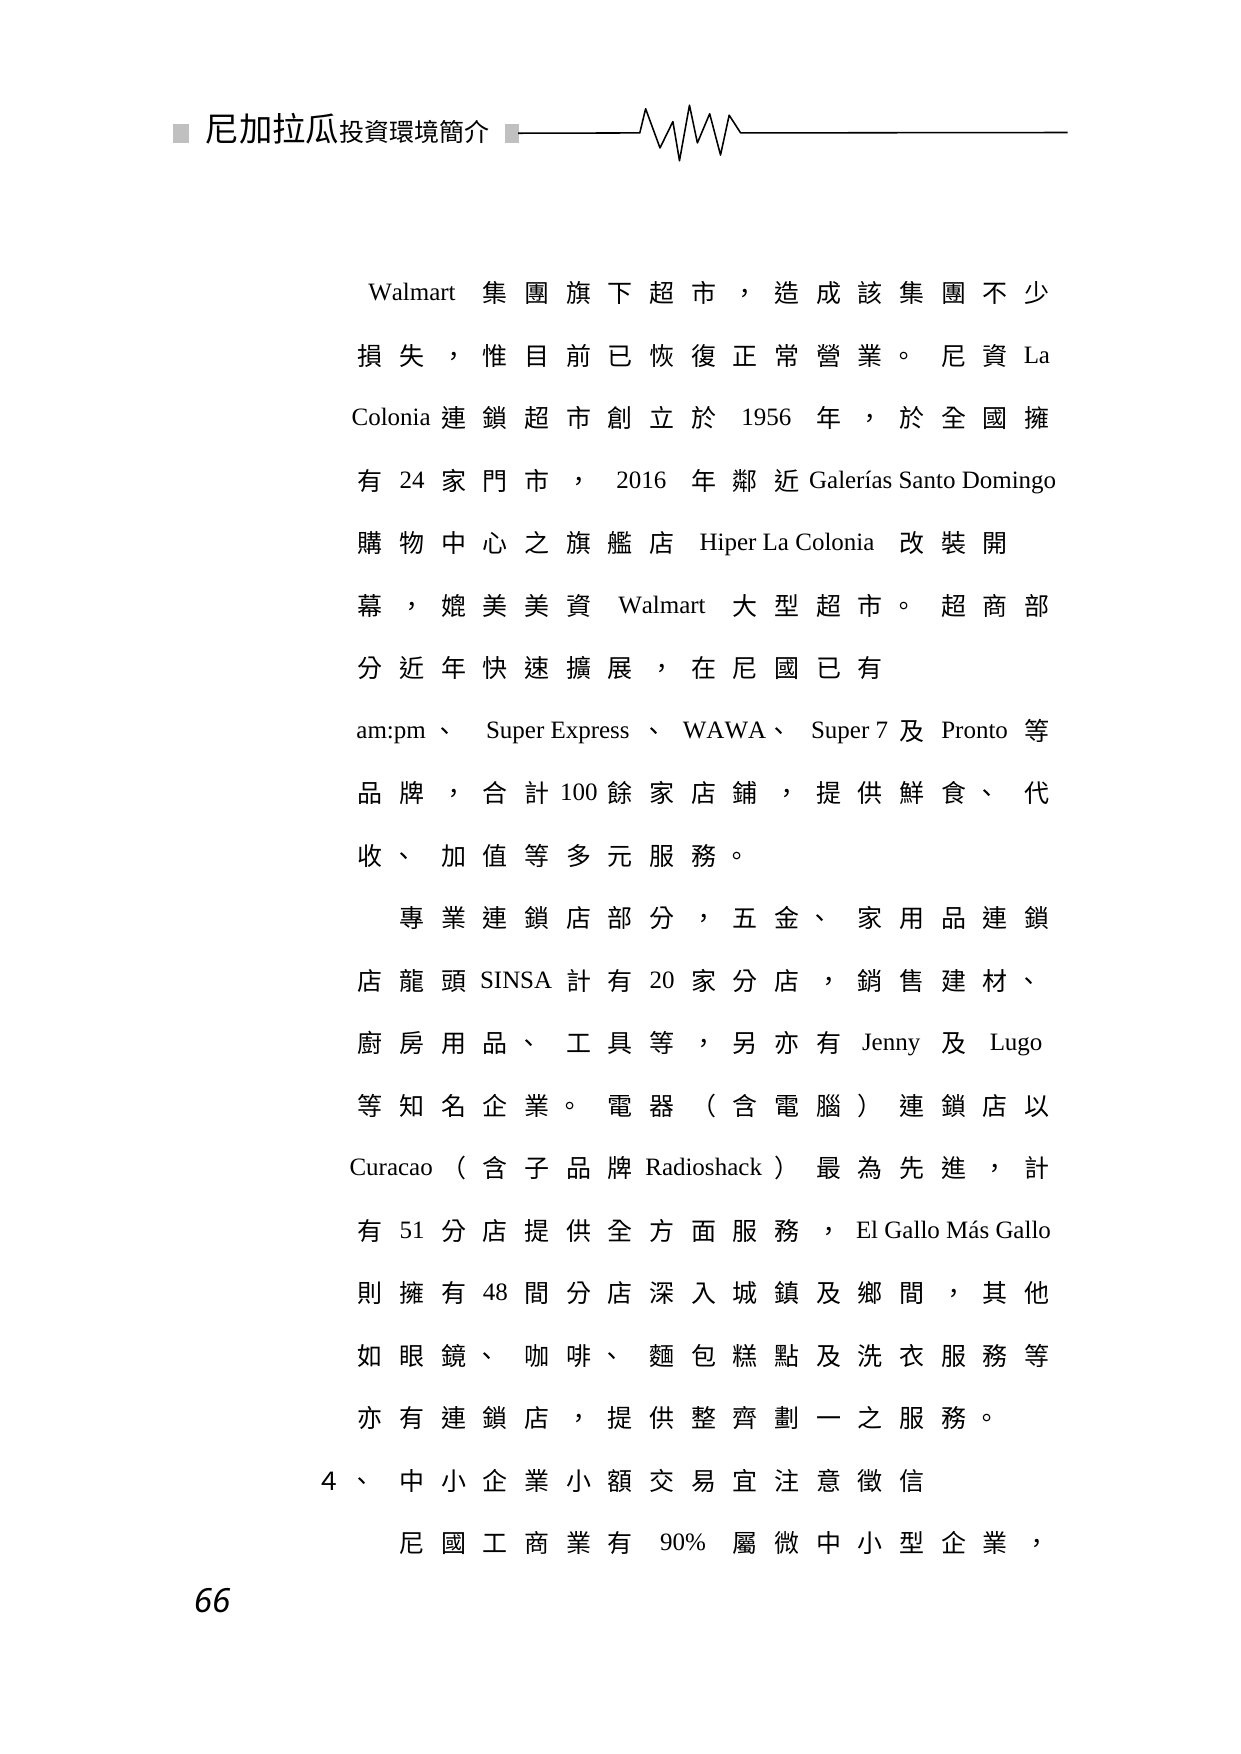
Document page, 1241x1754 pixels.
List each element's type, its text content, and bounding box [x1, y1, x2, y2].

text Walmart集團旗下超市，造成該集團不少損失，惟目前已恢復正常營業。尼資La Colonia連鎖超市創立於1956年，於全國擁有24家門市，2016年鄰近Galerías Santo Domingo購物中心之旗艦店Hiper La Colonia改裝開幕，媲美美資Walmart大型超市。超商部分近年快速擴展，在尼國已有am:pm、Super Express、WAWA、Super 7及Pronto等品牌，合計100餘家店鋪，提供鮮食、代收、加值等多元服務。 [330, 250, 1058, 875]
text 尼國工商業有90%屬微中小型企業， [330, 1500, 1058, 1563]
text ４、中小企業小額交易宜注意徵信 [281, 1438, 1058, 1500]
text 專業連鎖店部分，五金、家用品連鎖店龍頭SINSA計有20家分店，銷售建材、廚房用品、工具等，另亦有Jenny及Lugo等知名企業。電器（含電腦）連鎖店以Curacao（含子品牌Radioshack）最為先進，計有51分店提供全方面服務，El Gallo Más Gallo則擁有48間分店深入城鎮及鄉間，其他如眼鏡、咖啡、麵包糕點及洗衣服務等亦有連鎖店，提供整齊劃一之服務。 [330, 875, 1058, 1438]
